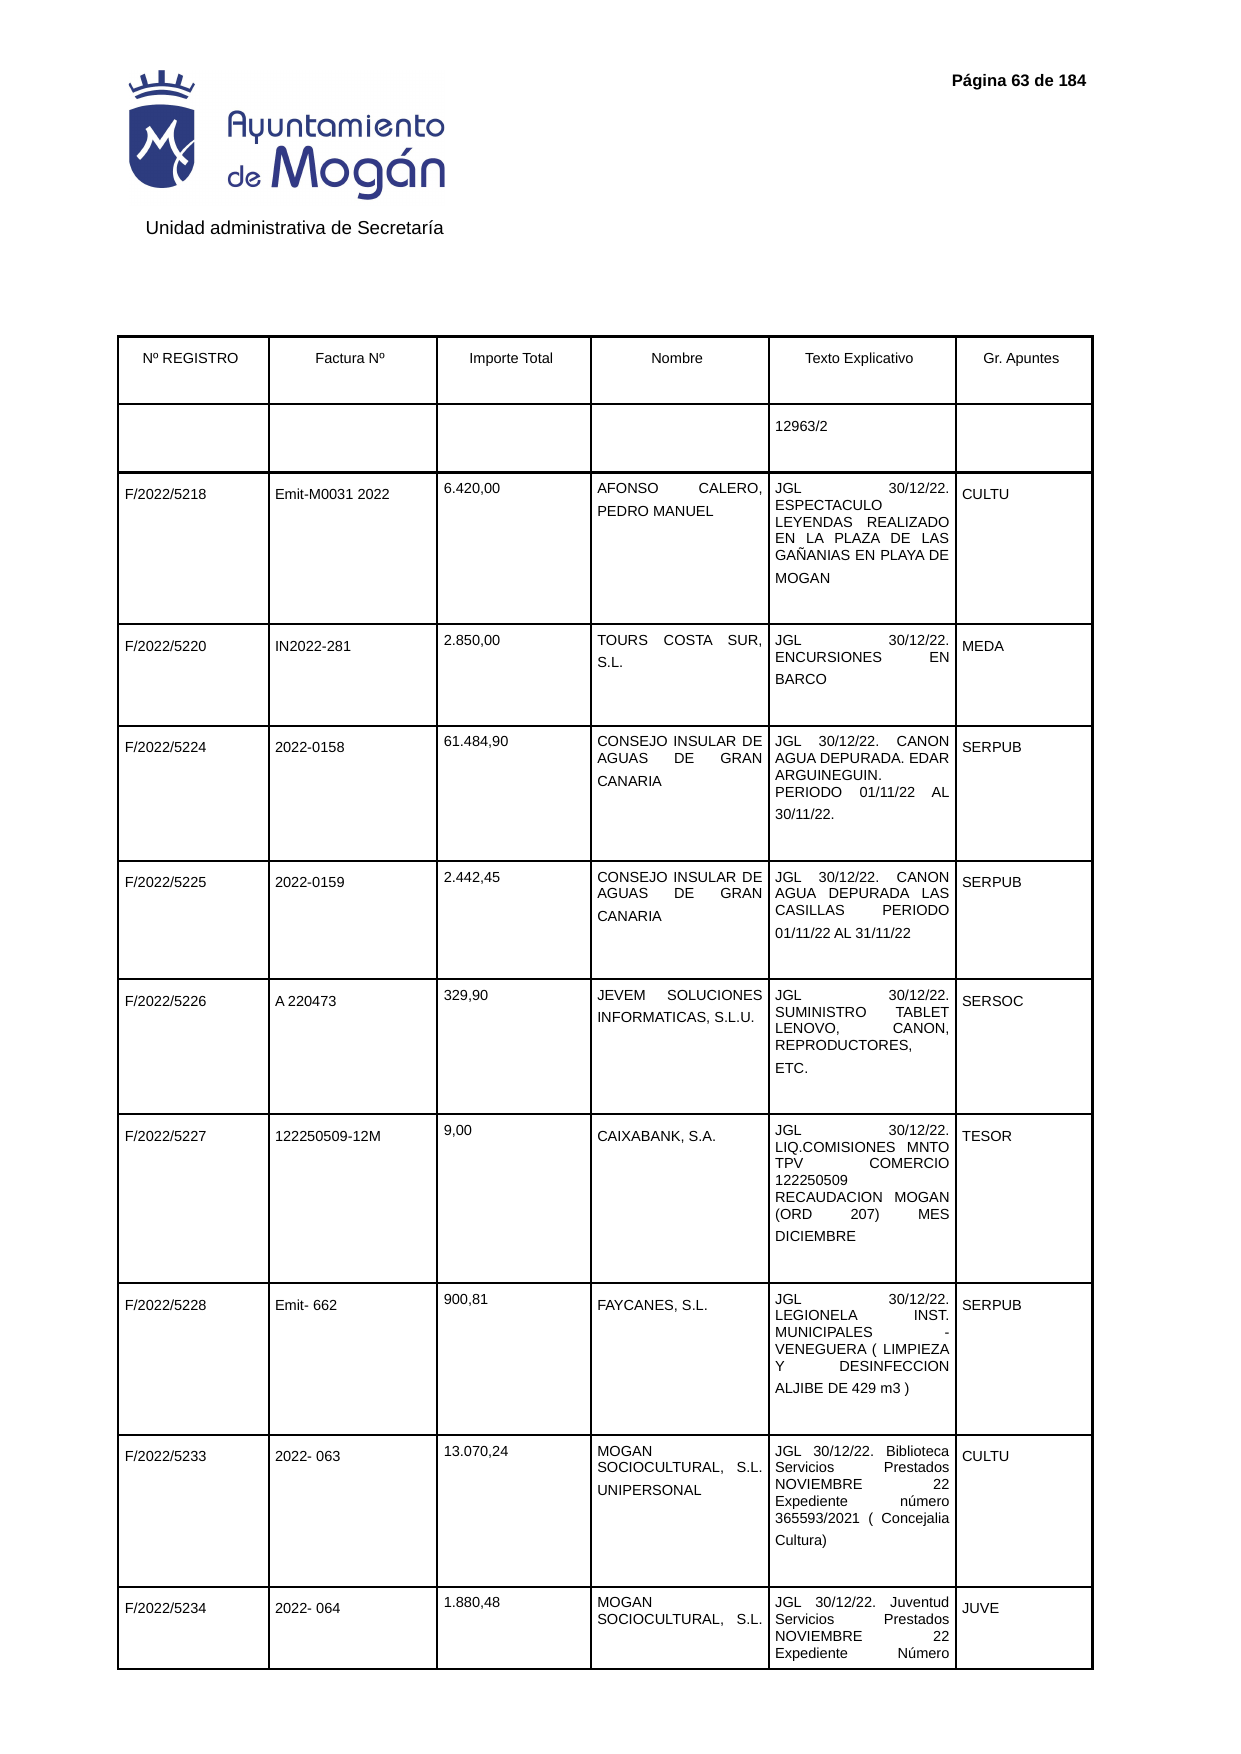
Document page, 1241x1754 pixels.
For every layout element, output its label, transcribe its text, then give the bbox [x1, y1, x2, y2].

table_cell JEVEM SOLUCIONES INFORMATICAS, S.L.U. [592, 980, 768, 1113]
table_cell F/2022/5234 [119, 1588, 268, 1667]
table_cell AFONSO CALERO, PEDRO MANUEL [592, 474, 768, 623]
table_cell JGL 30/12/22. Biblioteca Servicios Prestados NOVIEMBRE 22 Expediente número 365593/2021 ( Concejalia Cultura) [770, 1436, 955, 1586]
table_cell 329,90 [438, 980, 590, 1113]
table_cell CAIXABANK, S.A. [592, 1115, 768, 1282]
table_cell TOURS COSTA SUR, S.L. [592, 625, 768, 725]
table_cell CULTU [957, 1436, 1091, 1586]
table_cell JGL 30/12/22. CANON AGUA DEPURADA. EDAR ARGUINEGUIN. PERIODO 01/11/22 AL 30/11/22. [770, 727, 955, 860]
table_cell 900,81 [438, 1284, 590, 1434]
table_cell [957, 405, 1091, 471]
table_cell F/2022/5227 [119, 1115, 268, 1282]
table_cell CULTU [957, 474, 1091, 623]
table_cell 12963/2 [770, 405, 955, 471]
table_cell 13.070,24 [438, 1436, 590, 1586]
table_header Factura Nº [270, 338, 436, 403]
table_cell MOGAN SOCIOCULTURAL, S.L. UNIPERSONAL [592, 1436, 768, 1586]
table_cell JUVE [957, 1588, 1091, 1667]
table_cell 2022-0158 [270, 727, 436, 860]
table_cell JGL 30/12/22. ESPECTACULO LEYENDAS REALIZADO EN LA PLAZA DE LAS GAÑANIAS EN PLAYA DE MOGAN [770, 474, 955, 623]
table_cell IN2022-281 [270, 625, 436, 725]
table_cell JGL 30/12/22. ENCURSIONES EN BARCO [770, 625, 955, 725]
table_cell 61.484,90 [438, 727, 590, 860]
table_header Texto Explicativo [770, 338, 955, 403]
table_cell SERPUB [957, 1284, 1091, 1434]
table_cell 2.850,00 [438, 625, 590, 725]
table_cell 1.880,48 [438, 1588, 590, 1667]
table_cell F/2022/5220 [119, 625, 268, 725]
table_cell [119, 405, 268, 471]
table_cell MEDA [957, 625, 1091, 725]
table_cell FAYCANES, S.L. [592, 1284, 768, 1434]
table_cell F/2022/5226 [119, 980, 268, 1113]
table_cell [438, 405, 590, 471]
table_cell [270, 405, 436, 471]
table_cell SERPUB [957, 862, 1091, 978]
table_header Gr. Apuntes [957, 338, 1091, 403]
table_cell Emit- 662 [270, 1284, 436, 1434]
table_cell SERPUB [957, 727, 1091, 860]
table_cell JGL 30/12/22. SUMINISTRO TABLET LENOVO, CANON, REPRODUCTORES, ETC. [770, 980, 955, 1113]
table_cell Emit-M0031 2022 [270, 474, 436, 623]
table_cell [592, 405, 768, 471]
table_cell A 220473 [270, 980, 436, 1113]
table_header Nº REGISTRO [119, 338, 268, 403]
table_cell 122250509-12M [270, 1115, 436, 1282]
table_cell 2022- 064 [270, 1588, 436, 1667]
table_cell JGL 30/12/22. Juventud Servicios Prestados NOVIEMBRE 22 Expediente Número [770, 1588, 955, 1667]
table_cell F/2022/5228 [119, 1284, 268, 1434]
table_cell JGL 30/12/22. CANON AGUA DEPURADA LAS CASILLAS PERIODO 01/11/22 AL 31/11/22 [770, 862, 955, 978]
table_cell F/2022/5233 [119, 1436, 268, 1586]
table_cell JGL 30/12/22. LEGIONELA INST. MUNICIPALES - VENEGUERA ( LIMPIEZA Y DESINFECCION ALJIBE DE 429 m3 ) [770, 1284, 955, 1434]
table_cell CONSEJO INSULAR DE AGUAS DE GRAN CANARIA [592, 862, 768, 978]
picture [128, 70, 445, 206]
table_cell 9,00 [438, 1115, 590, 1282]
table_header Importe Total [438, 338, 590, 403]
table_cell CONSEJO INSULAR DE AGUAS DE GRAN CANARIA [592, 727, 768, 860]
table_cell F/2022/5218 [119, 474, 268, 623]
table_cell F/2022/5224 [119, 727, 268, 860]
table_cell 2022-0159 [270, 862, 436, 978]
table_cell TESOR [957, 1115, 1091, 1282]
table_cell F/2022/5225 [119, 862, 268, 978]
table_cell JGL 30/12/22. LIQ.COMISIONES MNTO TPV COMERCIO 122250509 RECAUDACION MOGAN (ORD 207) MES DICIEMBRE [770, 1115, 955, 1282]
table_cell MOGAN SOCIOCULTURAL, S.L. [592, 1588, 768, 1667]
table_cell 2022- 063 [270, 1436, 436, 1586]
table_cell 6.420,00 [438, 474, 590, 623]
table_cell SERSOC [957, 980, 1091, 1113]
table_cell 2.442,45 [438, 862, 590, 978]
table_header Nombre [592, 338, 768, 403]
